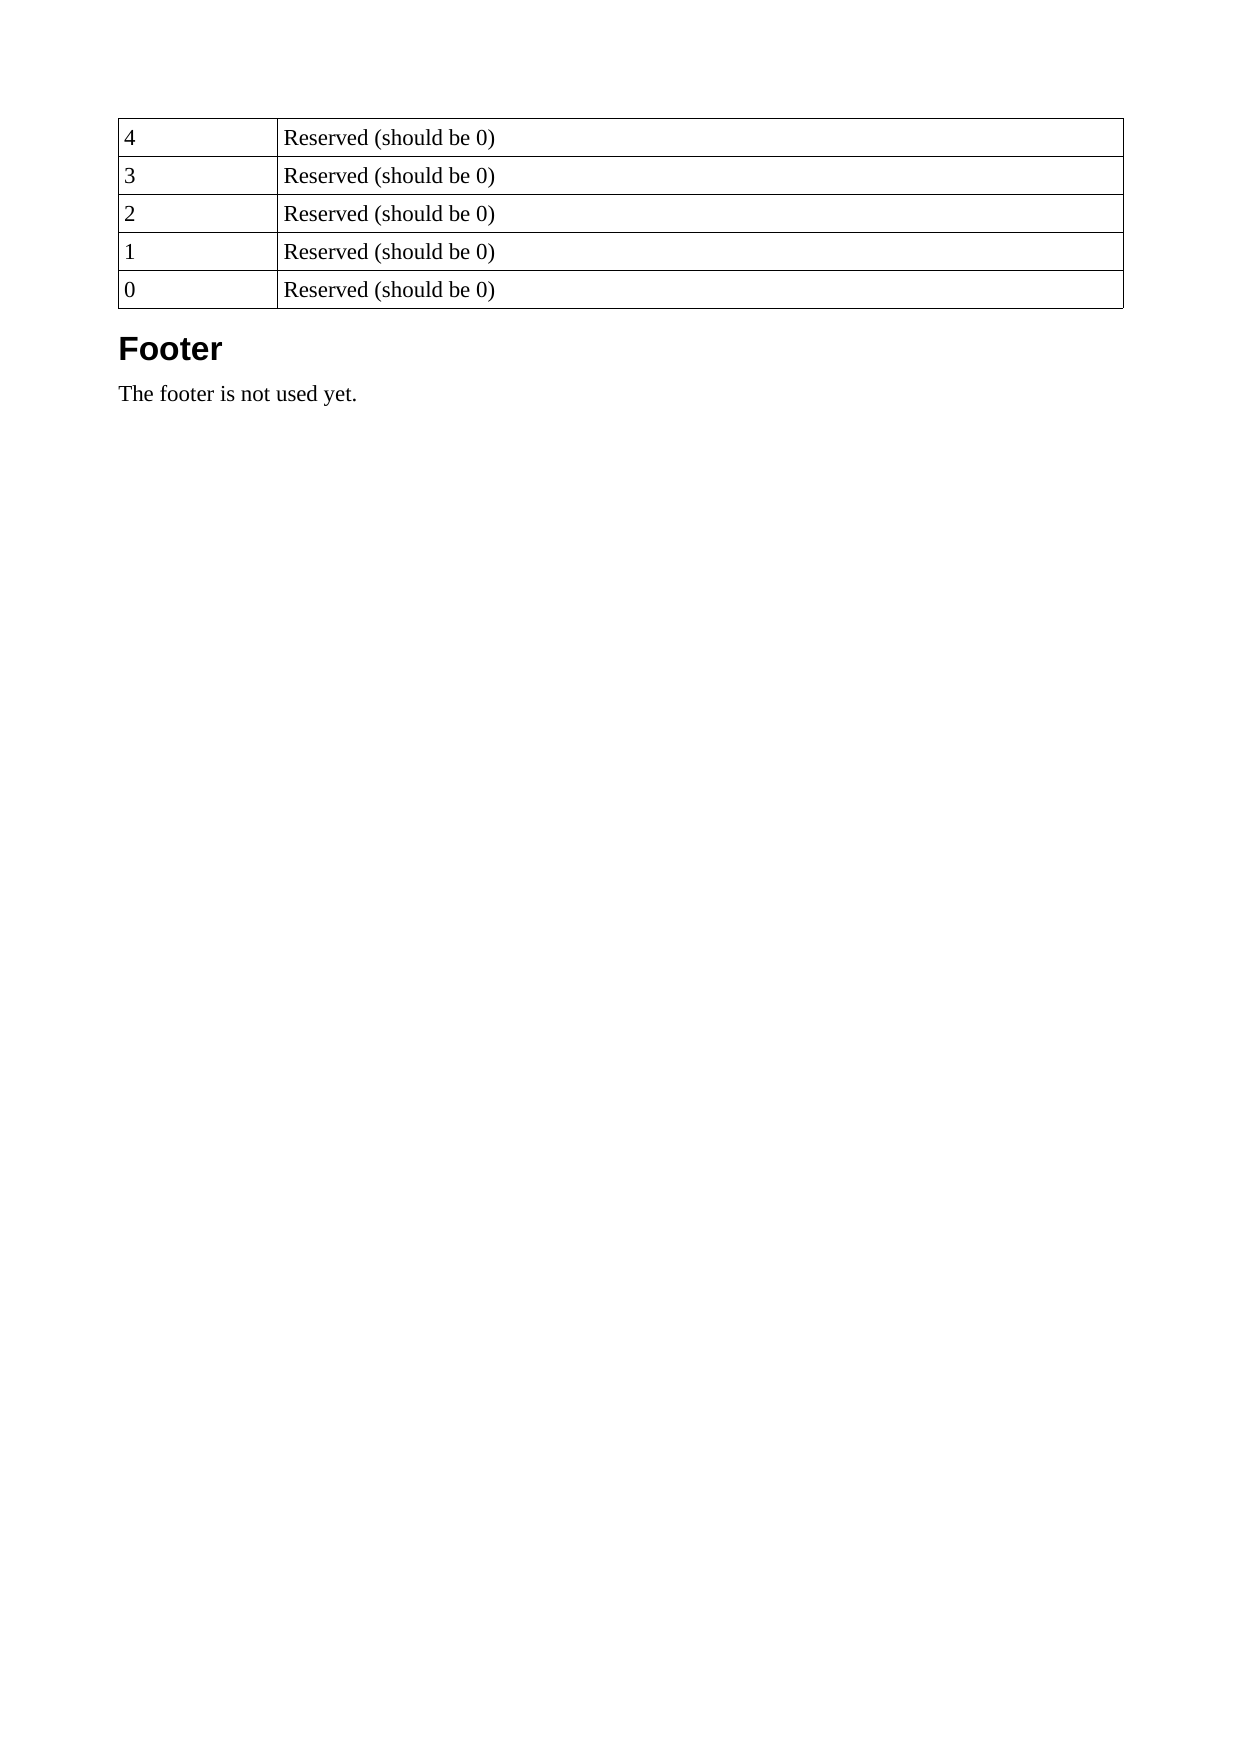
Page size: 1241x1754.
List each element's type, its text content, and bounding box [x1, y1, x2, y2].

table_cell 4 [119, 119, 277, 156]
table_cell 1 [119, 233, 277, 270]
table_cell Reserved (should be 0) [278, 271, 1123, 308]
text The footer is not used yet. [118, 380, 1122, 406]
table_cell 0 [119, 271, 277, 308]
subtitle Footer [118, 329, 1122, 367]
table_cell Reserved (should be 0) [278, 233, 1123, 270]
table_cell Reserved (should be 0) [278, 195, 1123, 232]
table_cell 3 [119, 157, 277, 194]
table_cell Reserved (should be 0) [278, 119, 1123, 156]
table_cell 2 [119, 195, 277, 232]
table_cell Reserved (should be 0) [278, 157, 1123, 194]
